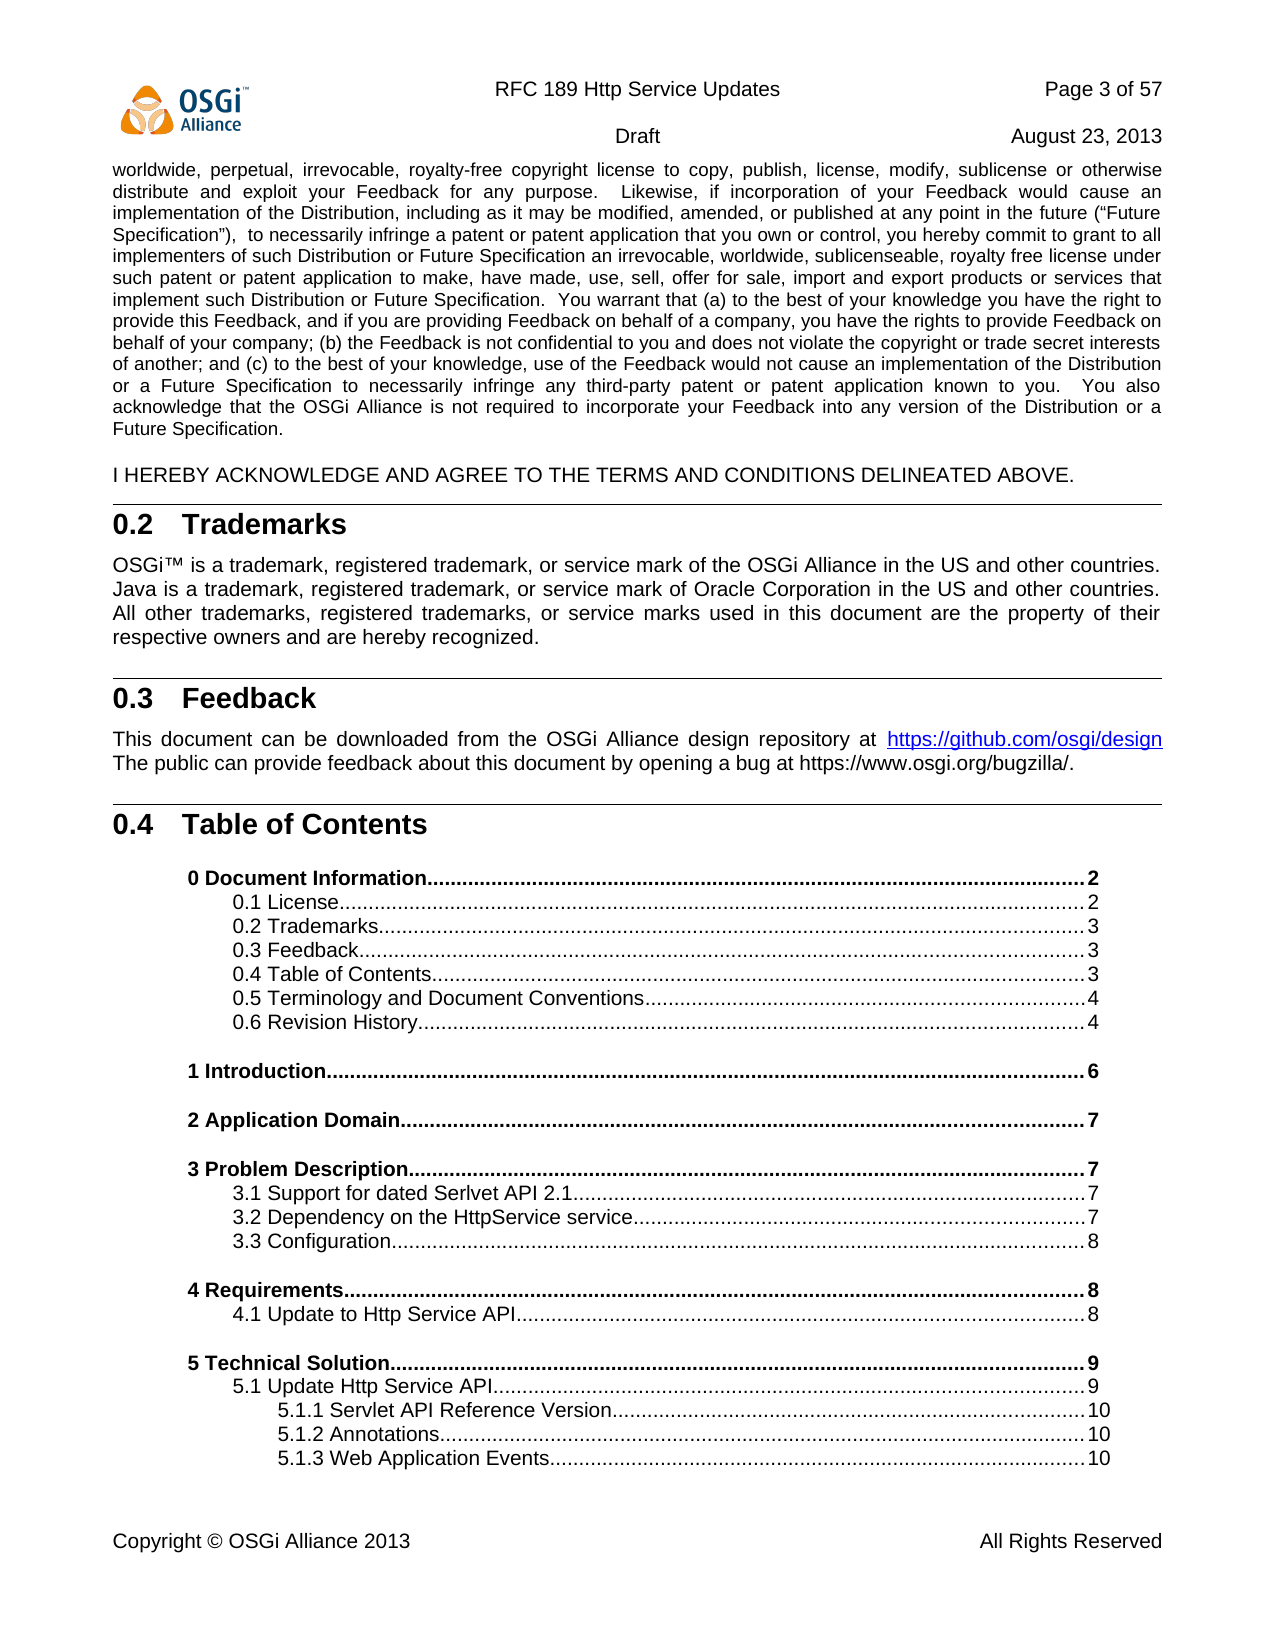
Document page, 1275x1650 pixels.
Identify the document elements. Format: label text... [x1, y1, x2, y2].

text 0.1 License 2 [232, 890, 1162, 914]
text worldwide, perpetual, irrevocable, royalty-free copyright license to copy, publish, license, modify, sublicense or otherwise distribute and exploit your Feedback for any purpose. Likewise, if incorporation of your Feedback would cause an implementation of the Distribution, including as it may be modified, amended, or published at any point in the future (“Future Specification”), to necessarily infringe a patent or patent application that you own or control, you hereby commit to grant to all implementers of such Distribution or Future Specification an irrevocable, worldwide, sublicenseable, royalty free license under such patent or patent application to make, have made, use, sell, offer for sale, import and export products or services that implement such Distribution or Future Specification. You warrant that (a) to the best of your knowledge you have the right to provide this Feedback, and if you are providing Feedback on behalf of a company, you have the rights to provide Feedback on behalf of your company; (b) the Feedback is not confidential to you and does not violate the copyright or trade secret interests of another; and (c) to the best of your knowledge, use of the Feedback would not cause an implementation of the Distribution or a Future Specification to necessarily infringe any third-party patent or patent application known to you. You also acknowledge that the OSGi Alliance is not required to incorporate your Feedback into any version of the Distribution or a Future Specification. [112, 159, 1162, 439]
text 4 Requirements 8 [187, 1277, 1162, 1301]
text 0.4 Table of Contents 3 [232, 962, 1162, 986]
text 5.1.2 Annotations 10 [277, 1422, 1162, 1446]
text OSGi™ is a trademark, registered trademark, or service mark of the OSGi Alliance in the US and other countries. Java is a trademark, registered trademark, or service mark of Oracle Corporation in the US and other countries. All other trademarks, registered trademarks, or service marks used in this document are the property of their respective owners and are hereby recognized. [112, 553, 1162, 649]
text 5.1 Update Http Service API 9 [232, 1374, 1162, 1398]
text 3.3 Configuration 8 [232, 1228, 1162, 1252]
text 4.1 Update to Http Service API 8 [232, 1301, 1162, 1325]
text 0.3 Feedback 3 [232, 938, 1162, 962]
picture [113, 78, 257, 142]
text 0.5 Terminology and Document Conventions 4 [232, 986, 1162, 1010]
text This document can be downloaded from the OSGi Alliance design repository at https://github.com/osgi/design The public can provide feedback about this document by opening a bug at https://www.osgi.org/bugzilla/. [112, 727, 1162, 775]
text 3 Problem Description 7 [187, 1157, 1162, 1181]
text 1 Introduction 6 [187, 1059, 1162, 1083]
text 0 Document Information 2 [187, 866, 1162, 890]
subtitle Table of Contents [112, 805, 1162, 841]
text 3.1 Support for dated Serlvet API 2.1 7 [232, 1181, 1162, 1204]
text 5.1.3 Web Application Events 10 [277, 1446, 1162, 1470]
text 3.2 Dependency on the HttpService service 7 [232, 1204, 1162, 1228]
text I HEREBY ACKNOWLEDGE AND AGREE TO THE TERMS AND CONDITIONS DELINEATED ABOVE. [112, 463, 1162, 487]
text 5 Technical Solution 9 [187, 1350, 1162, 1374]
text 5.1.1 Servlet API Reference Version 10 [277, 1398, 1162, 1422]
text 2 Application Domain 7 [187, 1108, 1162, 1132]
text 0.6 Revision History 4 [232, 1010, 1162, 1034]
subtitle Feedback [112, 679, 1162, 715]
text 0.2 Trademarks 3 [232, 914, 1162, 938]
subtitle Trademarks [112, 505, 1162, 541]
